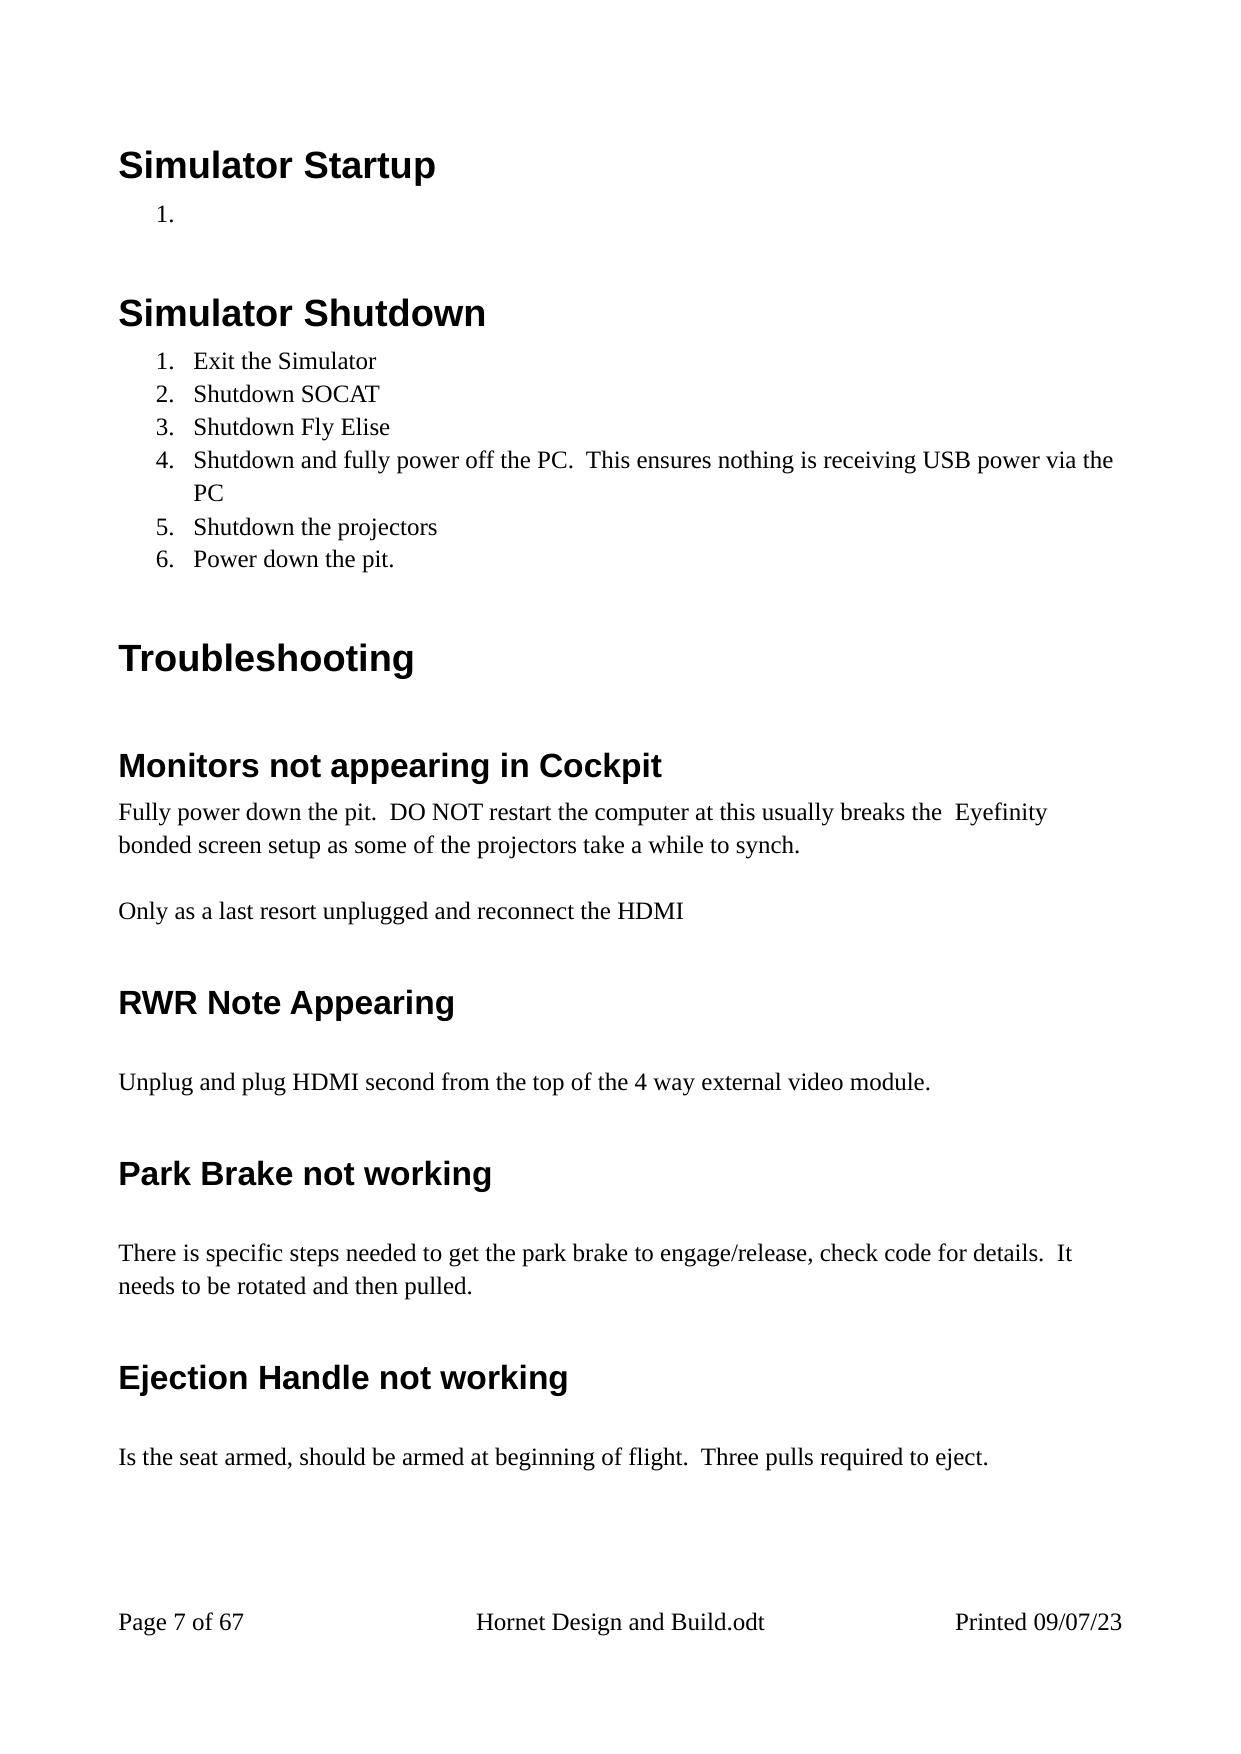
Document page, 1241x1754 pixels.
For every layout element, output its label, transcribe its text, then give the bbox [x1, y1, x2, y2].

subtitle Monitors not appearing in Cockpit [118, 746, 1122, 784]
list Shutdown and fully power off the PC. This ensures nothing is receiving USB power via the PC [156, 446, 1122, 507]
subtitle Simulator Shutdown [118, 290, 1122, 334]
list Power down the pit. [156, 544, 1122, 573]
text Only as a last resort unplugged and reconnect the HDMI [118, 896, 1122, 924]
subtitle Park Brake not working [118, 1154, 1122, 1192]
list Shutdown SOCAT [156, 379, 1122, 408]
subtitle Troubleshooting [118, 636, 1122, 679]
text There is specific steps needed to get the park brake to engage/release, check code for details. It needs to be rotated and then pulled. [118, 1238, 1122, 1300]
list Shutdown Fly Elise [156, 412, 1122, 441]
list Shutdown the projectors [156, 512, 1122, 540]
text Is the seat armed, should be armed at beginning of flight. Three pulls required to eject. [118, 1442, 1122, 1471]
text Fully power down the pit. DO NOT restart the computer at this usually breaks the Eyefinity bonded screen setup as some of the projectors take a while to synch. [118, 797, 1122, 858]
subtitle Ejection Handle not working [118, 1358, 1122, 1396]
subtitle Simulator Startup [118, 143, 1122, 187]
text Unplug and plug HDMI second from the top of the 4 way external video module. [118, 1067, 1122, 1096]
list Exit the Simulator [156, 346, 1122, 375]
subtitle RWR Note Appearing [118, 983, 1122, 1021]
